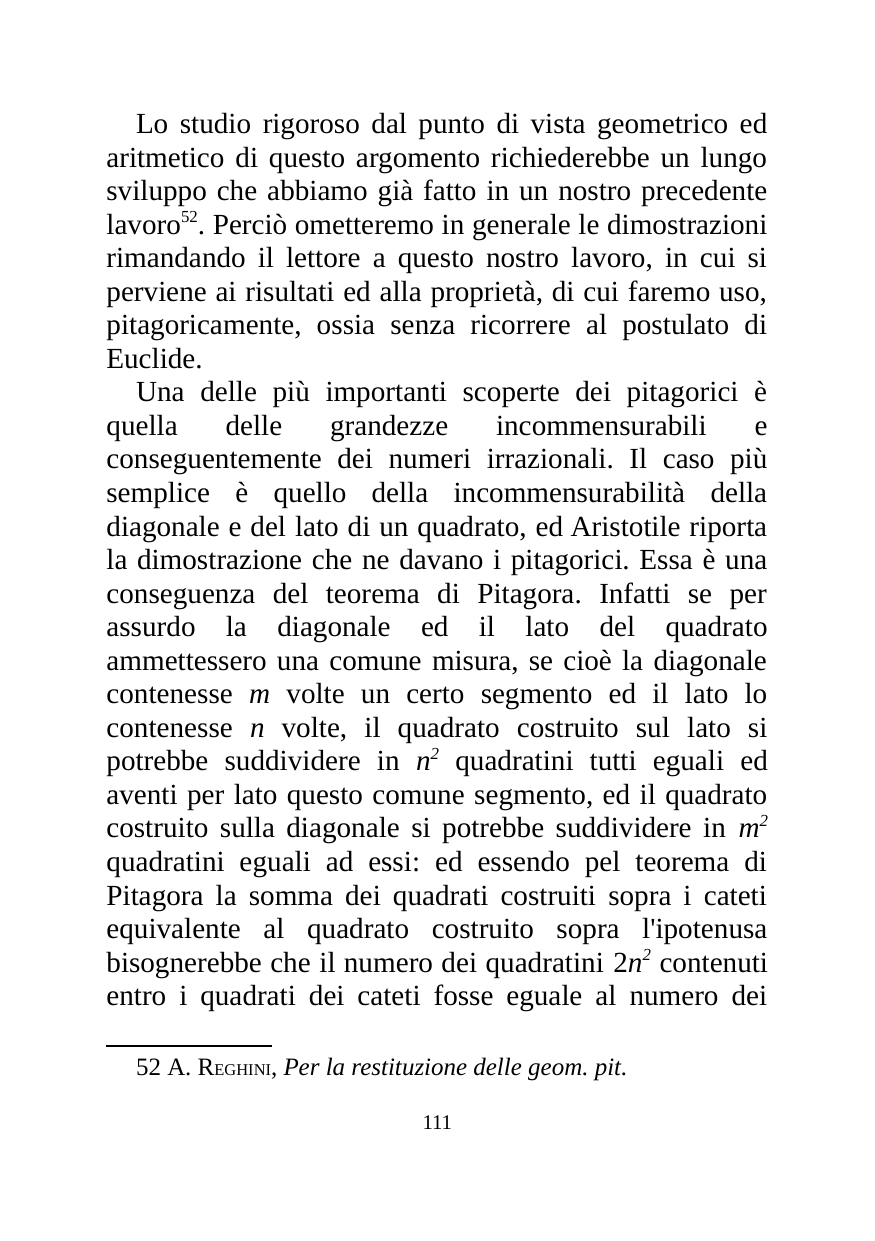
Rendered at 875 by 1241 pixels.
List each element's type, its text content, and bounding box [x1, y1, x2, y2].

text Lo studio rigoroso dal punto di vista geometrico ed aritmetico di questo argomento richiederebbe un lungo sviluppo che abbiamo già fatto in un nostro precedente lavoro. Perciò ometteremo in generale le dimostrazioni rimandando il lettore a questo nostro lavoro, in cui si perviene ai risultati ed alla proprietà, di cui faremo uso, pitagoricamente, ossia senza ricorrere al postulato di Euclide. [106, 106, 768, 374]
text A. Reghini, Per la restituzione delle geom. pit. [106, 1052, 768, 1080]
text Una delle più importanti scoperte dei pitagorici è quella delle grandezze incommensurabili e conseguentemente dei numeri irrazionali. Il caso più semplice è quello della incommensurabilità della diagonale e del lato di un quadrato, ed Aristotile riporta la dimostrazione che ne davano i pitagorici. Essa è una conseguenza del teorema di Pitagora. Infatti se per assurdo la diagonale ed il lato del quadrato ammettessero una comune misura, se cioè la diagonale contenesse m volte un certo segmento ed il lato lo contenesse n volte, il quadrato costruito sul lato si potrebbe suddividere in n2 quadratini tutti eguali ed aventi per lato questo comune segmento, ed il quadrato costruito sulla diagonale si potrebbe suddividere in m2 quadratini eguali ad essi: ed essendo pel teorema di Pitagora la somma dei quadrati costruiti sopra i cateti equivalente al quadrato costruito sopra l'ipotenusa bisognerebbe che il numero dei quadratini 2n2 contenuti entro i quadrati dei cateti fosse eguale al numero dei [106, 374, 768, 1012]
